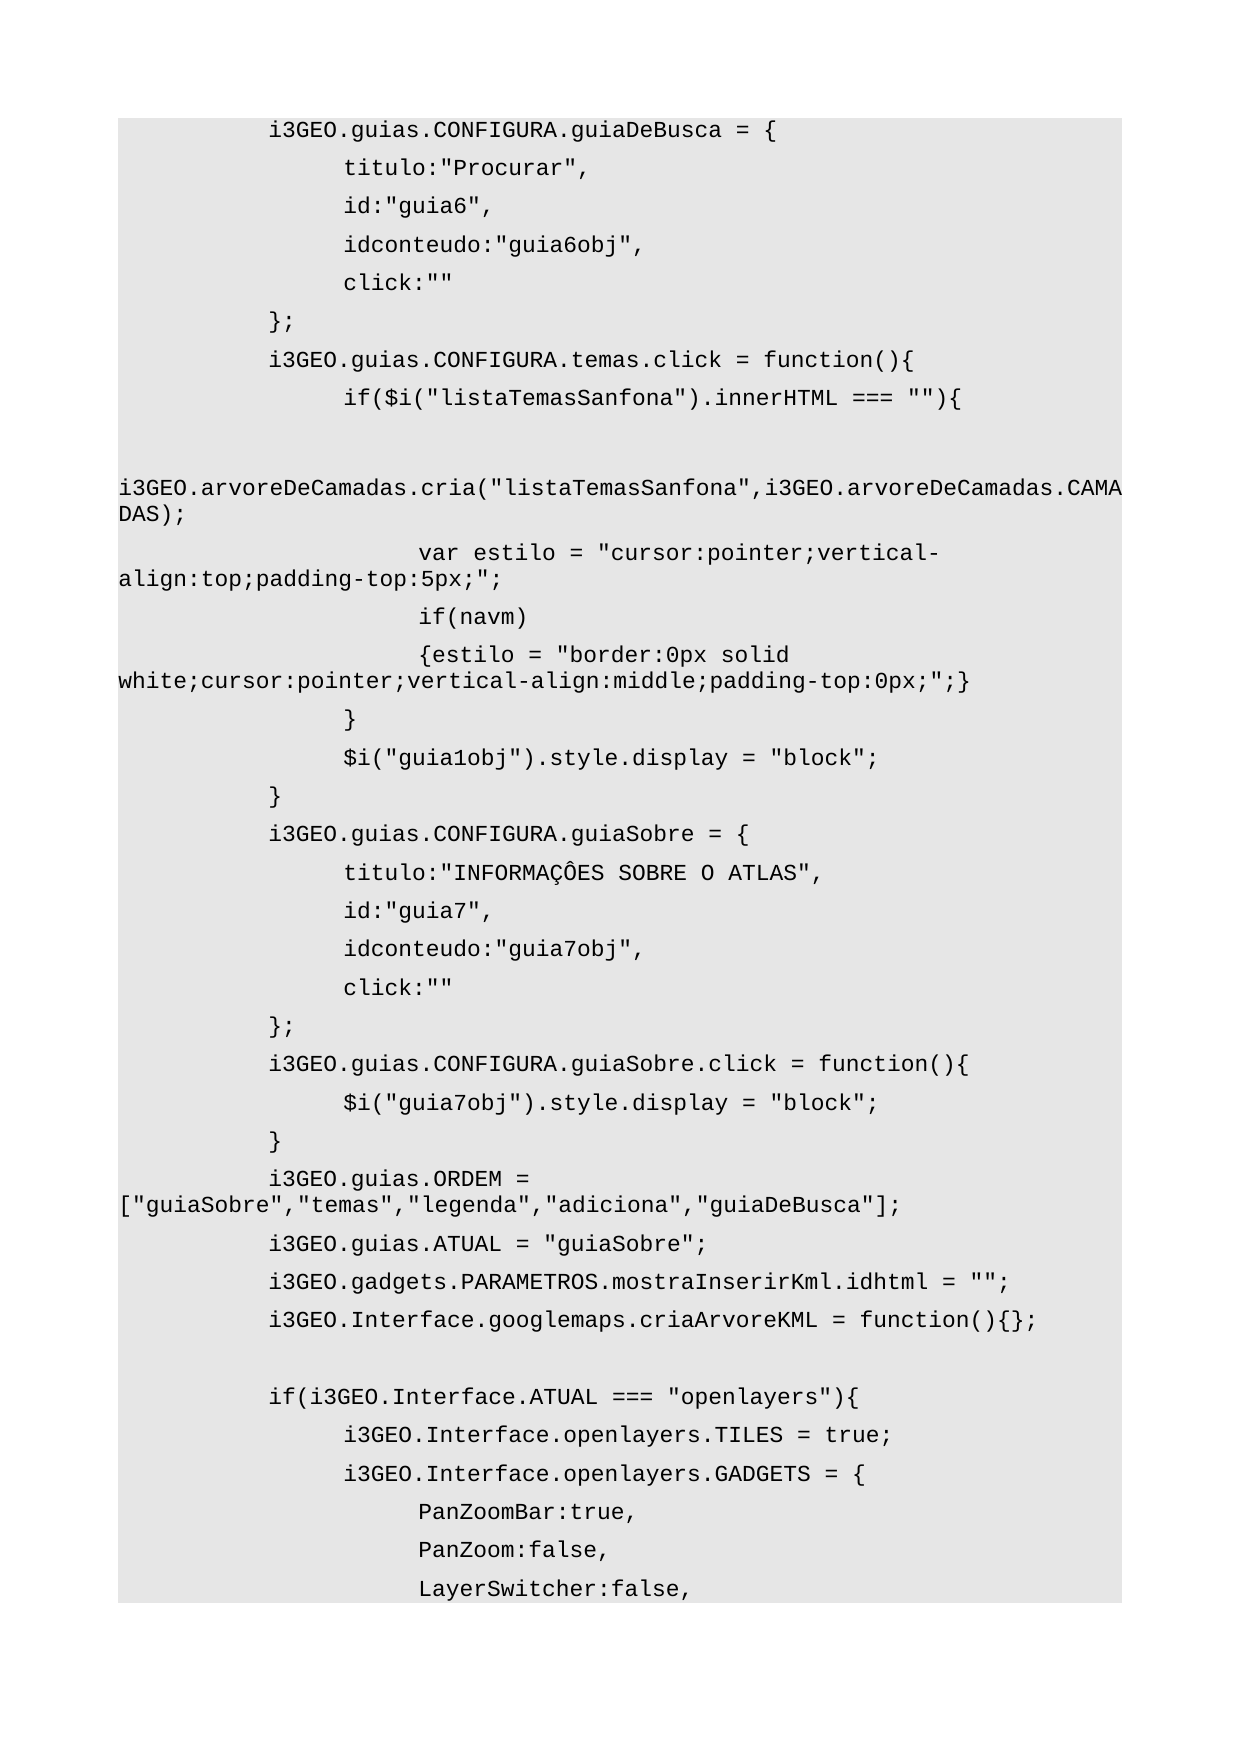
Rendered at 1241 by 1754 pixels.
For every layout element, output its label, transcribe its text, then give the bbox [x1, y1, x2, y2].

text i3GEO.Interface.openlayers.TILES = true; [118, 1424, 1122, 1450]
text } [118, 784, 1122, 810]
text LayerSwitcher:false, [118, 1577, 1122, 1603]
text i3GEO.Interface.googlemaps.criaArvoreKML = function(){}; [118, 1309, 1122, 1335]
text i3GEO.guias.CONFIGURA.guiaDeBusca = { [118, 118, 1122, 144]
text i3GEO.arvoreDeCamadas.cria("listaTemasSanfona",i3GEO.arvoreDeCamadas.CAMADAS); [118, 425, 1122, 528]
text PanZoomBar:true, [118, 1500, 1122, 1526]
text idconteudo:"guia7obj", [118, 938, 1122, 964]
text i3GEO.Interface.openlayers.GADGETS = { [118, 1462, 1122, 1488]
text if(navm) [118, 605, 1122, 631]
text titulo:"INFORMAÇÔES SOBRE O ATLAS", [118, 861, 1122, 887]
text $i("guia7obj").style.display = "block"; [118, 1091, 1122, 1117]
text $i("guia1obj").style.display = "block"; [118, 746, 1122, 772]
text PanZoom:false, [118, 1539, 1122, 1565]
text } [118, 1129, 1122, 1155]
text i3GEO.guias.CONFIGURA.guiaSobre = { [118, 823, 1122, 849]
text var estilo = "cursor:pointer;vertical-align:top;padding-top:5px;"; [118, 541, 1122, 593]
text } [118, 708, 1122, 734]
text id:"guia7", [118, 899, 1122, 925]
text i3GEO.guias.ORDEM = ["guiaSobre","temas","legenda","adiciona","guiaDeBusca"]; [118, 1168, 1122, 1220]
text }; [118, 1014, 1122, 1040]
text i3GEO.guias.ATUAL = "guiaSobre"; [118, 1232, 1122, 1258]
text id:"guia6", [118, 195, 1122, 221]
text click:"" [118, 976, 1122, 1002]
text i3GEO.guias.CONFIGURA.temas.click = function(){ [118, 348, 1122, 374]
text if(i3GEO.Interface.ATUAL === "openlayers"){ [118, 1385, 1122, 1411]
text if($i("listaTemasSanfona").innerHTML === ""){ [118, 386, 1122, 412]
text click:"" [118, 271, 1122, 297]
text idconteudo:"guia6obj", [118, 233, 1122, 259]
text {estilo = "border:0px solid white;cursor:pointer;vertical-align:middle;padding-top:0px;";} [118, 643, 1122, 695]
text titulo:"Procurar", [118, 156, 1122, 182]
text i3GEO.guias.CONFIGURA.guiaSobre.click = function(){ [118, 1053, 1122, 1079]
text }; [118, 310, 1122, 336]
text i3GEO.gadgets.PARAMETROS.mostraInserirKml.idhtml = ""; [118, 1270, 1122, 1296]
